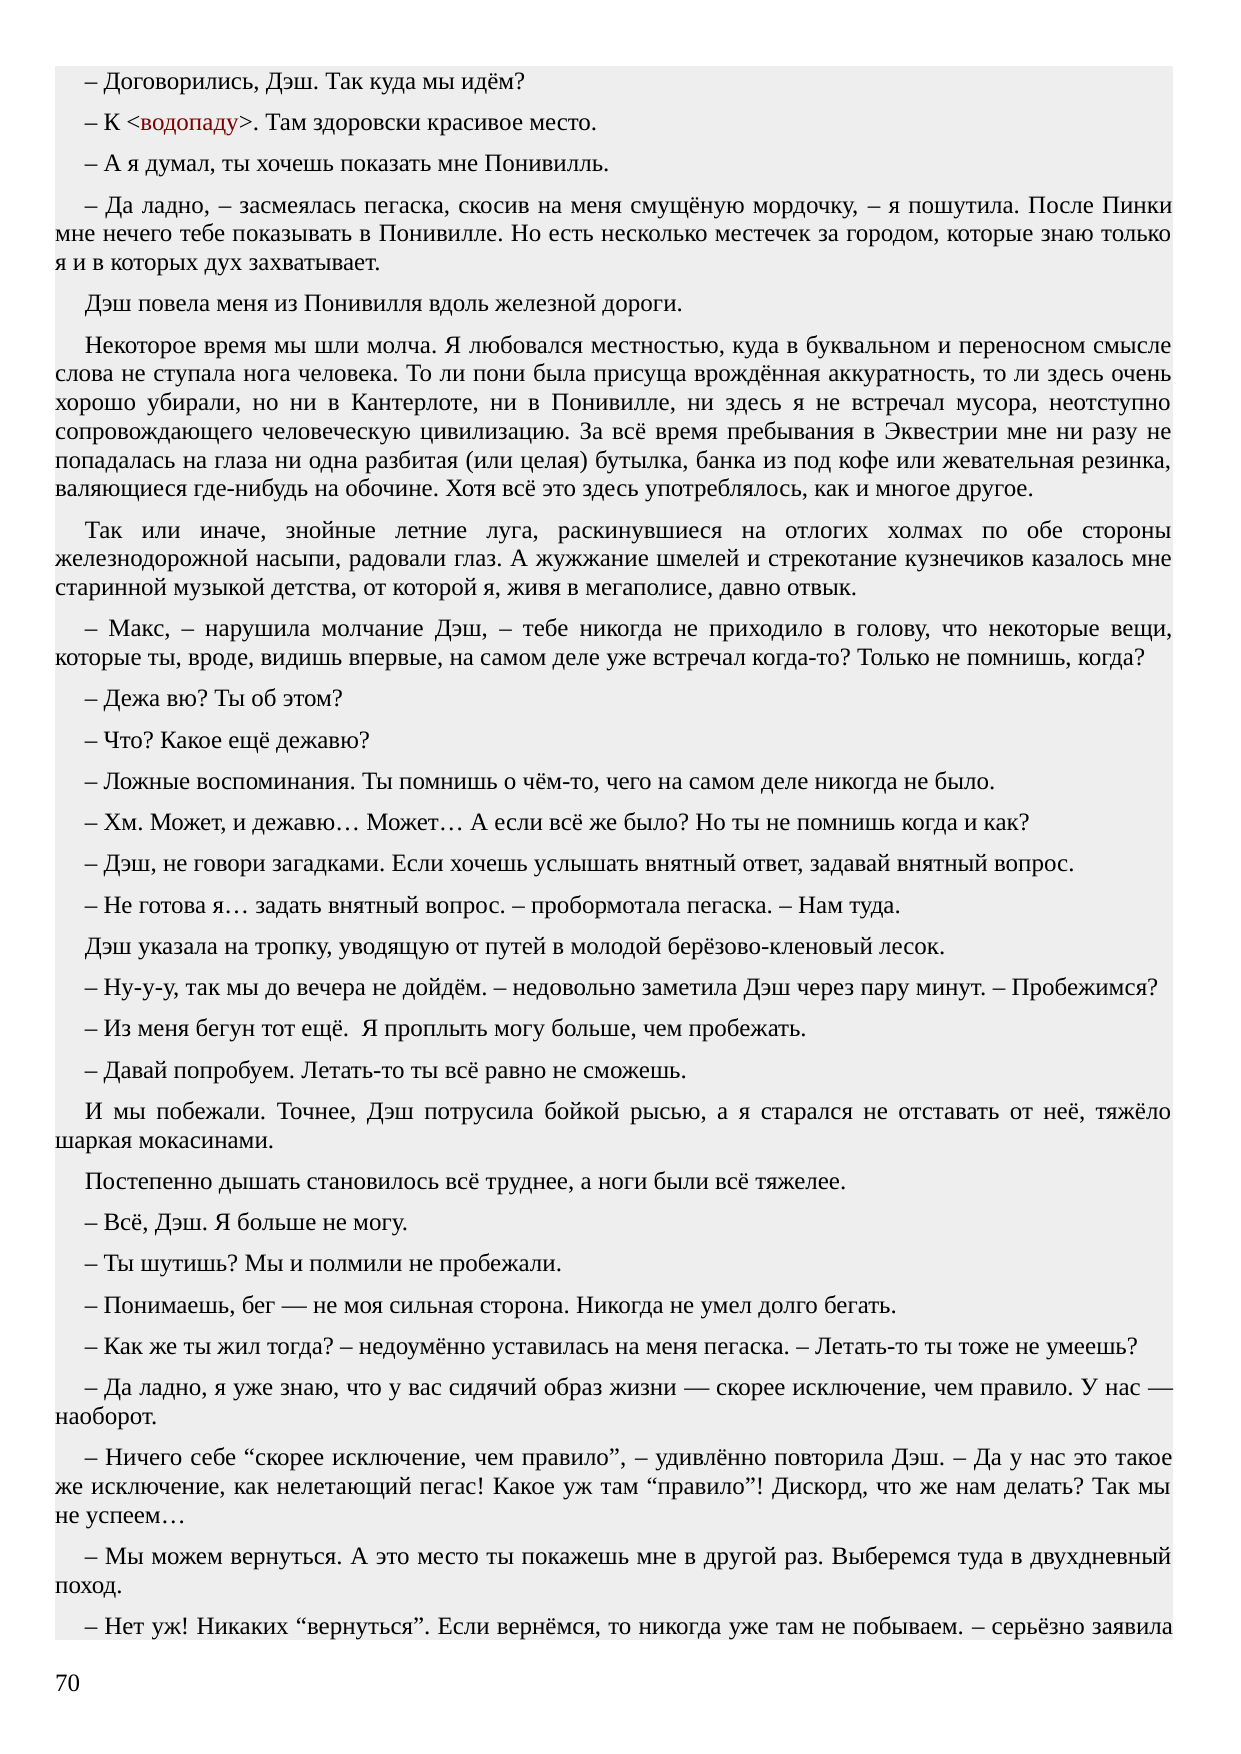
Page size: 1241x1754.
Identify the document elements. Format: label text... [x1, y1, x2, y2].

text – Всё, Дэш. Я больше не могу. [55, 1207, 1173, 1236]
text – Что? Какое ещё дежавю? [55, 725, 1173, 753]
text – Да ладно, – засмеялась пегаска, скосив на меня смущёную мордочку, – я пошутила. После Пинки мне нечего тебе показывать в Понивилле. Но есть несколько местечек за городом, которые знаю только я и в которых дух захватывает. [55, 190, 1173, 276]
text – Давай попробуем. Летать-то ты всё равно не сможешь. [55, 1055, 1173, 1083]
text – Дэш, не говори загадками. Если хочешь услышать внятный ответ, задавай внятный вопрос. [55, 848, 1173, 877]
text – Нет уж! Никаких “вернуться”. Если вернёмся, то никогда уже там не побываем. – серьёзно заявила [55, 1611, 1173, 1640]
text – Мы можем вернуться. А это место ты покажешь мне в другой раз. Выберемся туда в двухдневный поход. [55, 1541, 1173, 1598]
text Дэш указала на тропку, уводящую от путей в молодой берёзово-кленовый лесок. [55, 931, 1173, 960]
text – Понимаешь, бег — не моя сильная сторона. Никогда не умел долго бегать. [55, 1290, 1173, 1318]
text – Дежа вю? Ты об этом? [55, 683, 1173, 712]
text – Ты шутишь? Мы и полмили не пробежали. [55, 1248, 1173, 1277]
text – А я думал, ты хочешь показать мне Понивилль. [55, 148, 1173, 177]
text Дэш повела меня из Понивилля вдоль железной дороги. [55, 288, 1173, 317]
text – Ну-у-у, так мы до вечера не дойдём. – недовольно заметила Дэш через пару минут. – Пробежимся? [55, 972, 1173, 1001]
text Некоторое время мы шли молча. Я любовался местностью, куда в буквальном и переносном смысле слова не ступала нога человека. То ли пони была присуща врождённая аккуратность, то ли здесь очень хорошо убирали, но ни в Кантерлоте, ни в Понивилле, ни здесь я не встречал мусора, неотступно сопровождающего человеческую цивилизацию. За всё время пребывания в Эквестрии мне ни разу не попадалась на глаза ни одна разбитая (или целая) бутылка, банка из под кофе или жевательная резинка, валяющиеся где-нибудь на обочине. Хотя всё это здесь употреблялось, как и многое другое. [55, 330, 1173, 502]
text – Как же ты жил тогда? – недоумённо уставилась на меня пегаска. – Летать-то ты тоже не умеешь? [55, 1331, 1173, 1360]
text И мы побежали. Точнее, Дэш потрусила бойкой рысью, а я старался не отставать от неё, тяжёло шаркая мокасинами. [55, 1096, 1173, 1153]
text – Хм. Может, и дежавю… Может… А если всё же было? Но ты не помнишь когда и как? [55, 807, 1173, 836]
text – Да ладно, я уже знаю, что у вас сидячий образ жизни — скорее исключение, чем правило. У нас — наоборот. [55, 1372, 1173, 1430]
text Так или иначе, знойные летние луга, раскинувшиеся на отлогих холмах по обе стороны железнодорожной насыпи, радовали глаз. А жужжание шмелей и стрекотание кузнечиков казалось мне старинной музыкой детства, от которой я, живя в мегаполисе, давно отвык. [55, 515, 1173, 601]
text – К <водопаду>. Там здоровски красивое место. [55, 107, 1173, 136]
text – Не готова я… задать внятный вопрос. – пробормотала пегаска. – Нам туда. [55, 890, 1173, 918]
text – Договорились, Дэш. Так куда мы идём? [55, 66, 1173, 95]
text – Из меня бегун тот ещё. Я проплыть могу больше, чем пробежать. [55, 1013, 1173, 1042]
text Постепенно дышать становилось всё труднее, а ноги были всё тяжелее. [55, 1166, 1173, 1195]
text – Ложные воспоминания. Ты помнишь о чём-то, чего на самом деле никогда не было. [55, 766, 1173, 795]
text – Ничего себе “скорее исключение, чем правило”, – удивлённо повторила Дэш. – Да у нас это такое же исключение, как нелетающий пегас! Какое уж там “правило”! Дискорд, что же нам делать? Так мы не успеем… [55, 1442, 1173, 1528]
text – Макс, – нарушила молчание Дэш, – тебе никогда не приходило в голову, что некоторые вещи, которые ты, вроде, видишь впервые, на самом деле уже встречал когда-то? Только не помнишь, когда? [55, 613, 1173, 671]
